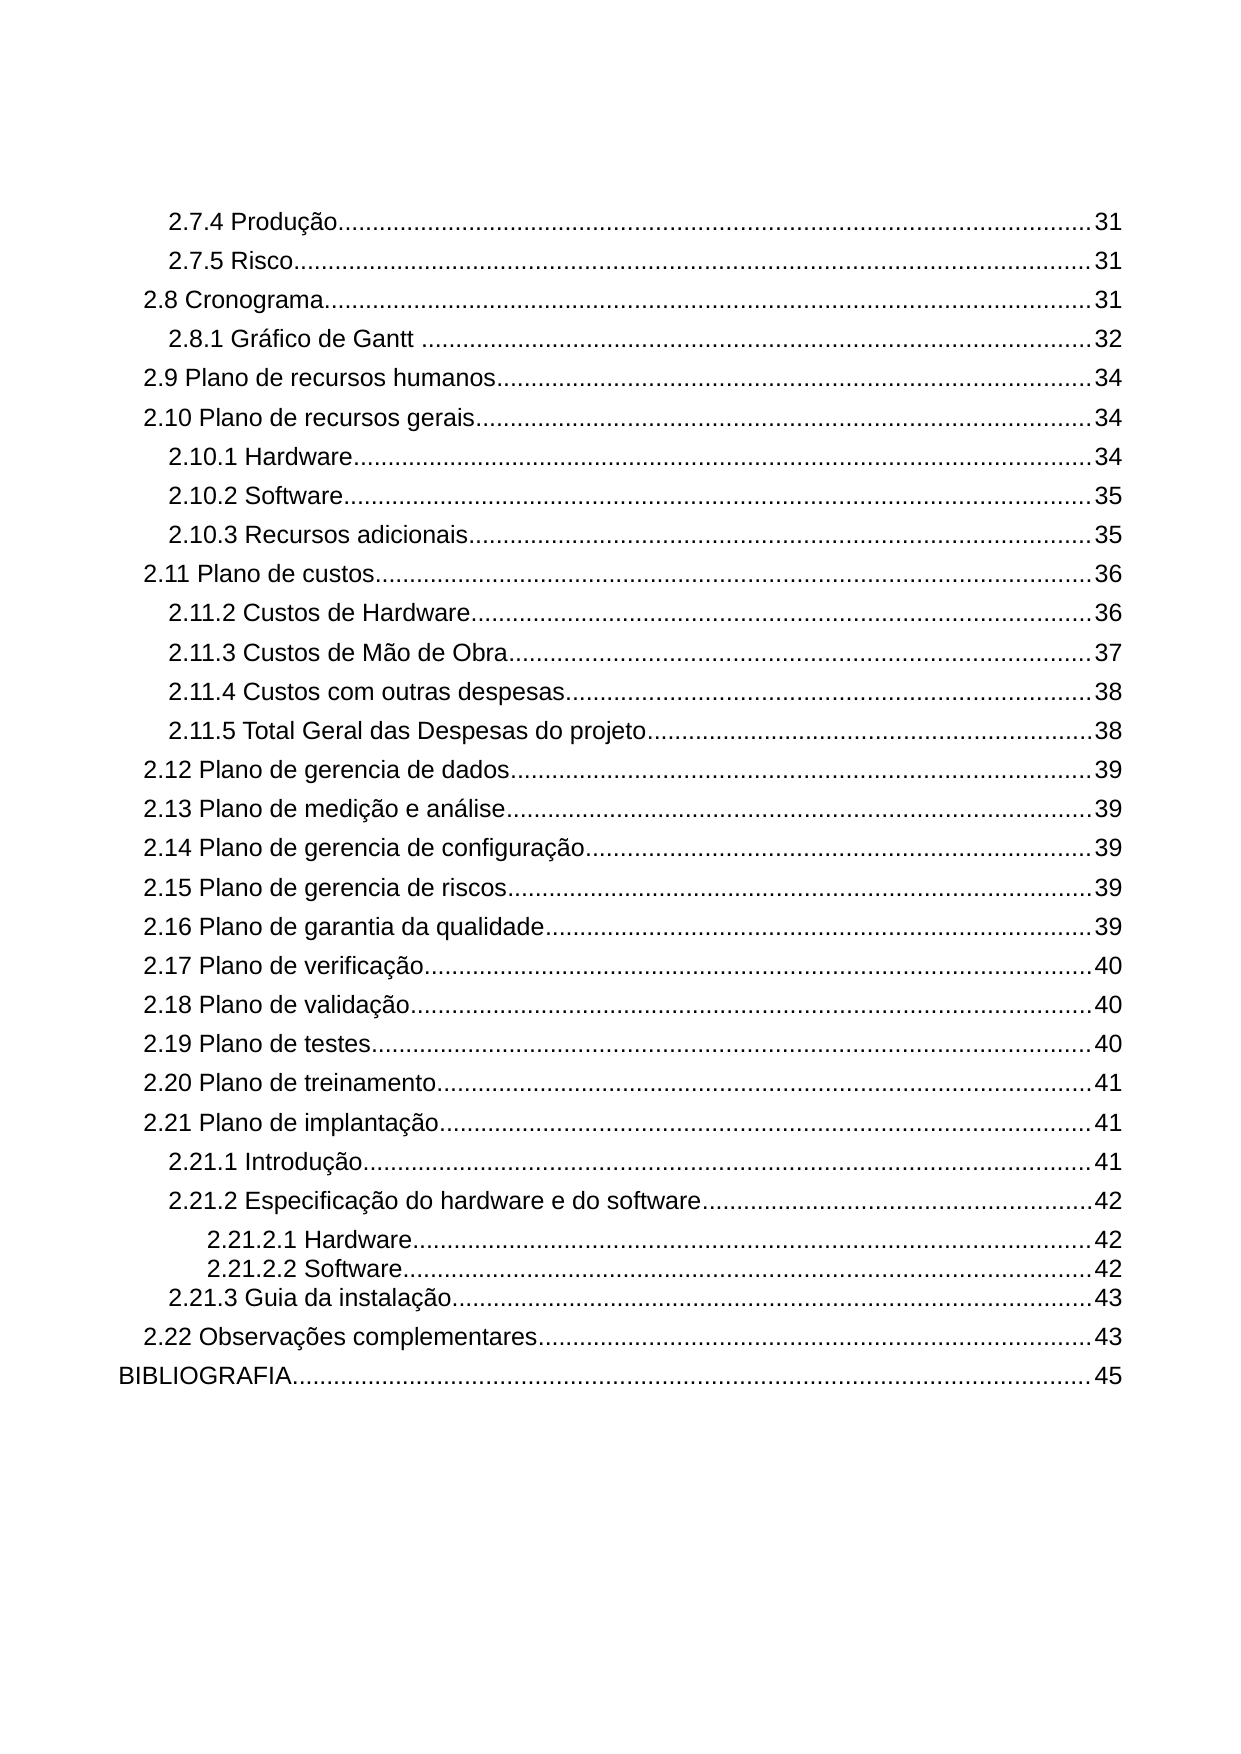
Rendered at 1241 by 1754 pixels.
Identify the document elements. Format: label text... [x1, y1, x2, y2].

text 2.11.5 Total Geral das Despesas do projeto 38 [168, 716, 1122, 744]
text 2.17 Plano de verificação 40 [143, 951, 1122, 979]
text 2.7.5 Risco 31 [168, 246, 1122, 274]
text 2.22 Observações complementares 43 [143, 1322, 1122, 1350]
text 2.11 Plano de custos 36 [143, 559, 1122, 588]
text 2.21.3 Guia da instalação 43 [168, 1282, 1122, 1311]
text 2.11.2 Custos de Hardware 36 [168, 598, 1122, 627]
text 2.14 Plano de gerencia de configuração 39 [143, 833, 1122, 862]
text 2.10.2 Software 35 [168, 481, 1122, 509]
text 2.13 Plano de medição e análise 39 [143, 794, 1122, 823]
text 2.10.1 Hardware 34 [168, 442, 1122, 470]
text 2.21.1 Introdução 41 [168, 1147, 1122, 1175]
text 2.21.2.2 Software 42 [207, 1254, 1122, 1282]
text 2.11.3 Custos de Mão de Obra 37 [168, 637, 1122, 666]
text 2.11.4 Custos com outras despesas 38 [168, 677, 1122, 705]
text 2.12 Plano de gerencia de dados 39 [143, 755, 1122, 784]
text 2.10.3 Recursos adicionais 35 [168, 520, 1122, 549]
text 2.21.2.1 Hardware 42 [207, 1225, 1122, 1254]
text BIBLIOGRAFIA 45 [118, 1361, 1122, 1389]
text 2.21 Plano de implantação 41 [143, 1107, 1122, 1136]
text 2.10 Plano de recursos gerais 34 [143, 402, 1122, 431]
text 2.18 Plano de validação 40 [143, 990, 1122, 1019]
text 2.7.4 Produção 31 [168, 207, 1122, 235]
text 2.20 Plano de treinamento 41 [143, 1068, 1122, 1097]
text 2.19 Plano de testes 40 [143, 1029, 1122, 1058]
text 2.21.2 Especificação do hardware e do software 42 [168, 1186, 1122, 1214]
text 2.9 Plano de recursos humanos 34 [143, 363, 1122, 392]
text 2.8 Cronograma 31 [143, 285, 1122, 314]
text 2.15 Plano de gerencia de riscos 39 [143, 872, 1122, 901]
text 2.8.1 Gráfico de Gantt 32 [168, 324, 1122, 353]
text 2.16 Plano de garantia da qualidade 39 [143, 912, 1122, 940]
